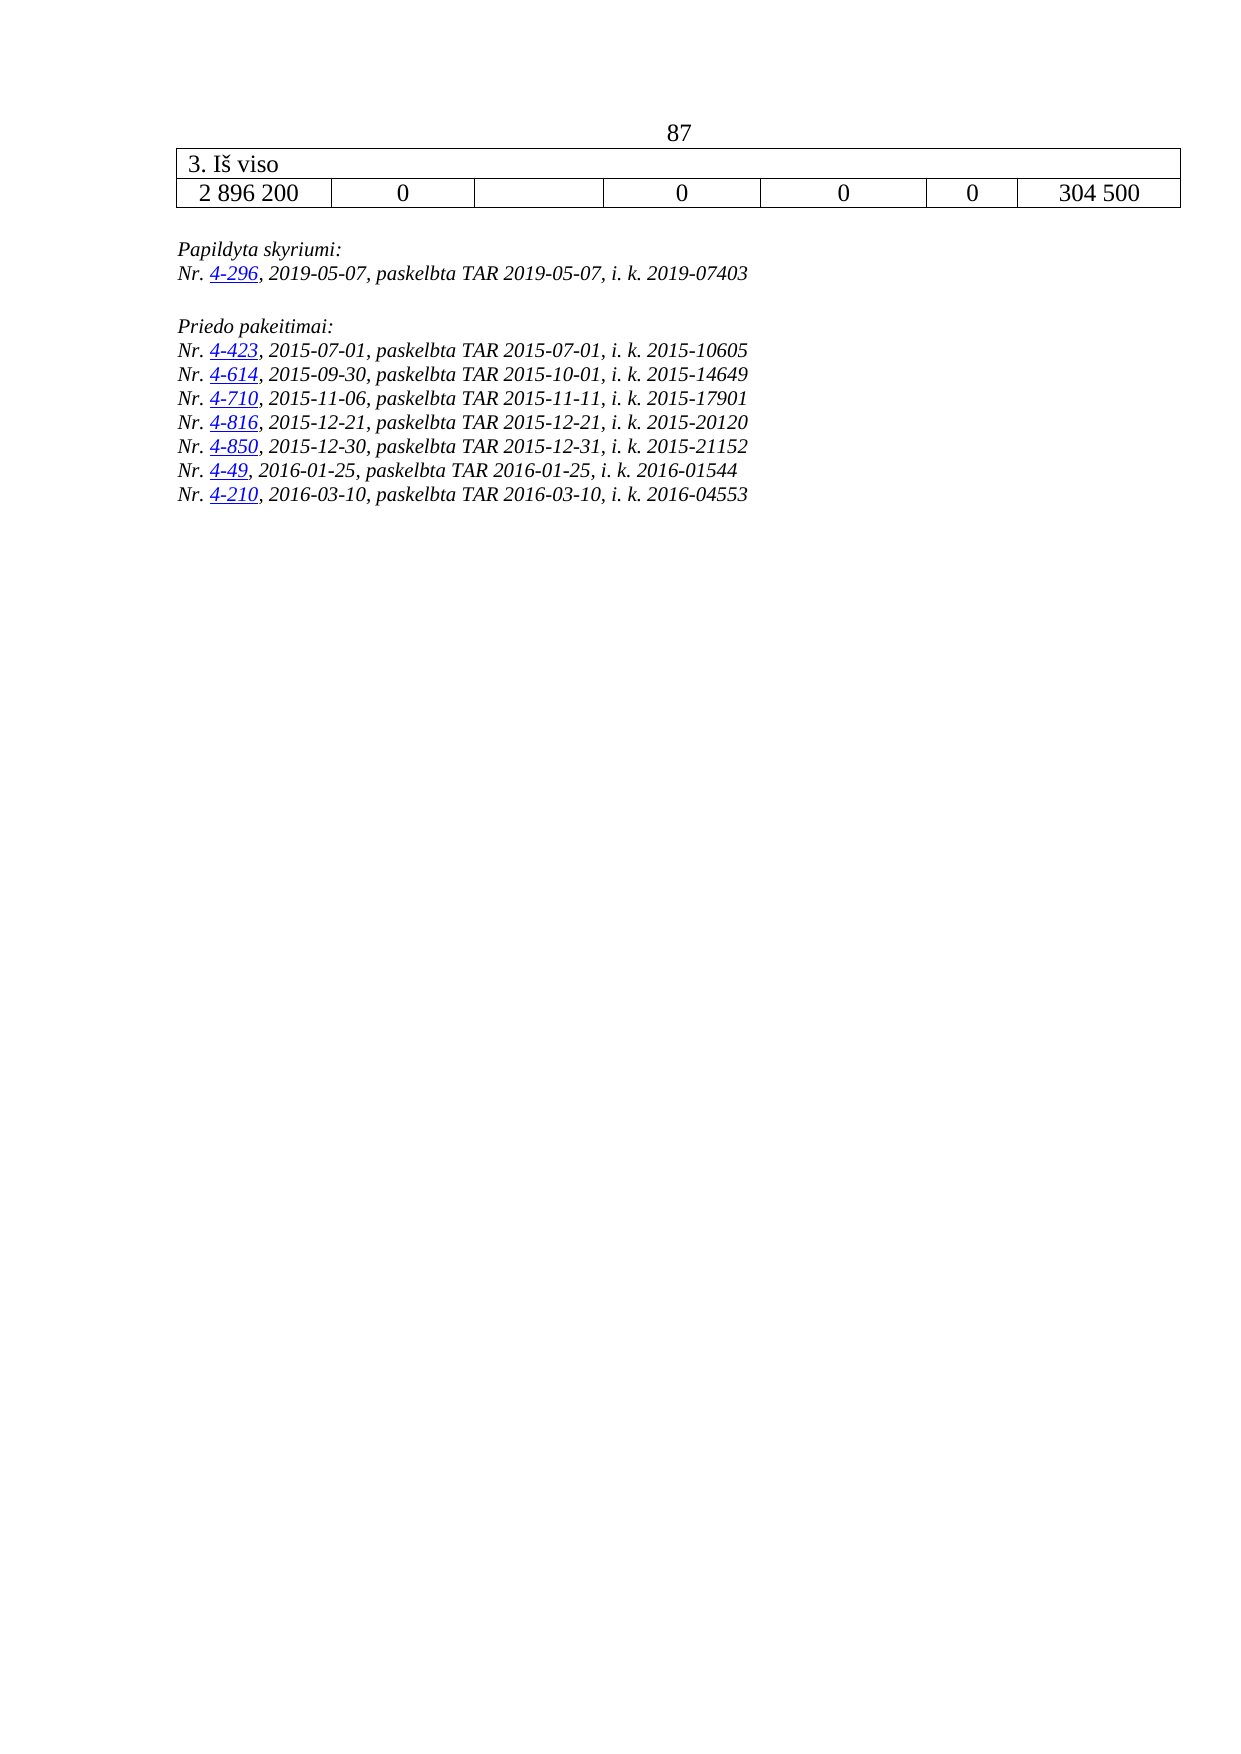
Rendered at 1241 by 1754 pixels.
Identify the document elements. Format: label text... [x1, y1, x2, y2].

table_cell [475, 179, 603, 207]
table_cell 0 [927, 179, 1017, 207]
table_cell 0 [332, 179, 474, 207]
text Nr. 4-49, 2016-01-25, paskelbta TAR 2016-01-25, i. k. 2016-01544 [177, 458, 1181, 482]
table_cell 2 896 200 [177, 179, 331, 207]
text Nr. 4-710, 2015-11-06, paskelbta TAR 2015-11-11, i. k. 2015-17901 [177, 386, 1181, 410]
table_cell 3. Iš viso [177, 149, 1180, 177]
text Nr. 4-850, 2015-12-30, paskelbta TAR 2015-12-31, i. k. 2015-21152 [177, 434, 1181, 458]
text Nr. 4-296, 2019-05-07, paskelbta TAR 2019-05-07, i. k. 2019-07403 [177, 261, 1181, 285]
text Nr. 4-423, 2015-07-01, paskelbta TAR 2015-07-01, i. k. 2015-10605 [177, 338, 1181, 362]
text Nr. 4-614, 2015-09-30, paskelbta TAR 2015-10-01, i. k. 2015-14649 [177, 362, 1181, 386]
table_cell 0 [604, 179, 760, 207]
table_cell 304 500 [1018, 179, 1180, 207]
table_cell 0 [761, 179, 926, 207]
text Priedo pakeitimai: [177, 314, 1181, 338]
text Papildyta skyriumi: [177, 237, 1181, 261]
text Nr. 4-210, 2016-03-10, paskelbta TAR 2016-03-10, i. k. 2016-04553 [177, 482, 1181, 506]
text Nr. 4-816, 2015-12-21, paskelbta TAR 2015-12-21, i. k. 2015-20120 [177, 410, 1181, 434]
